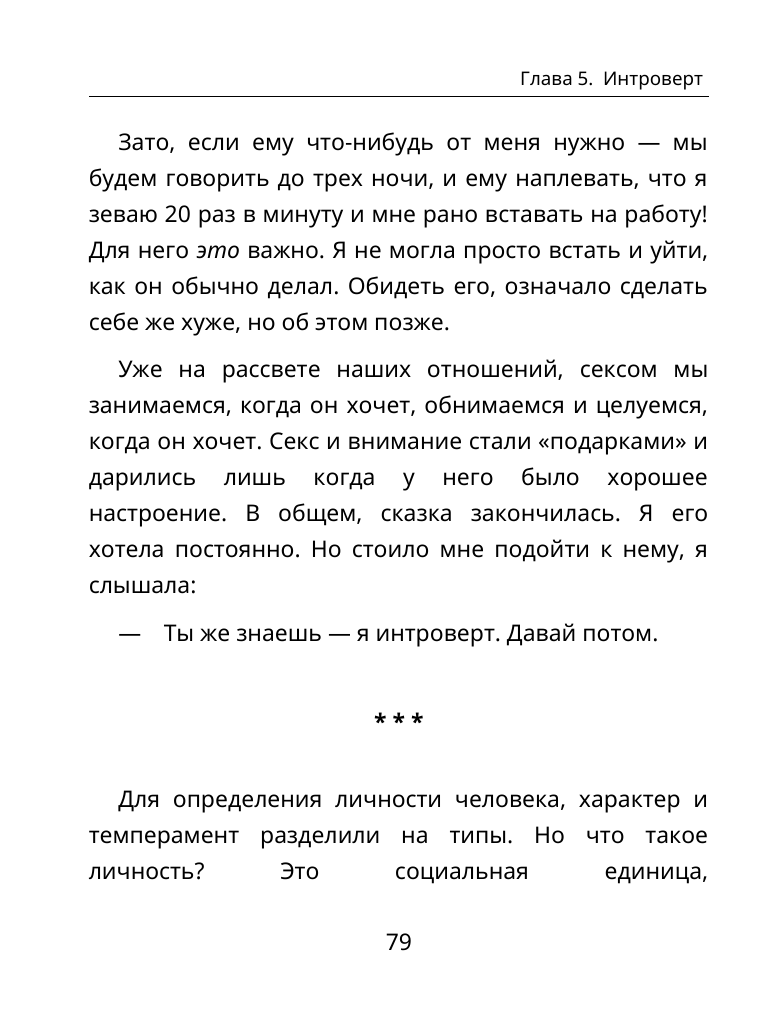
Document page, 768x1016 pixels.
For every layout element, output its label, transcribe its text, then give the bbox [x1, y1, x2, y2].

text Уже на рассвете наших отношений, сексом мы занимаемся, когда он хочет, обнимаемся и целуемся, когда он хочет. Секс и внимание стали «подарками» и дарились лишь когда у него было хорошее настроение. В общем, сказка закончилась. Я его хотела постоянно. Но стоило мне подойти к нему, я слышала: [88, 353, 709, 600]
text Для определения личности человека, характер и темперамент разделили на типы. Но что такое личность? Это социальная единица, [88, 783, 709, 886]
list Ты же знаешь — я интроверт. Давай потом. [88, 617, 709, 648]
subtitle * * * [88, 706, 709, 737]
text Зато, если ему что-нибудь от меня нужно — мы будем говорить до трех ночи, и ему наплевать, что я зеваю 20 раз в минуту и мне рано вставать на работу! Для него это важно. Я не могла просто встать и уйти, как он обычно делал. Обидеть его, означало сделать себе же хуже, но об этом позже. [88, 126, 709, 337]
